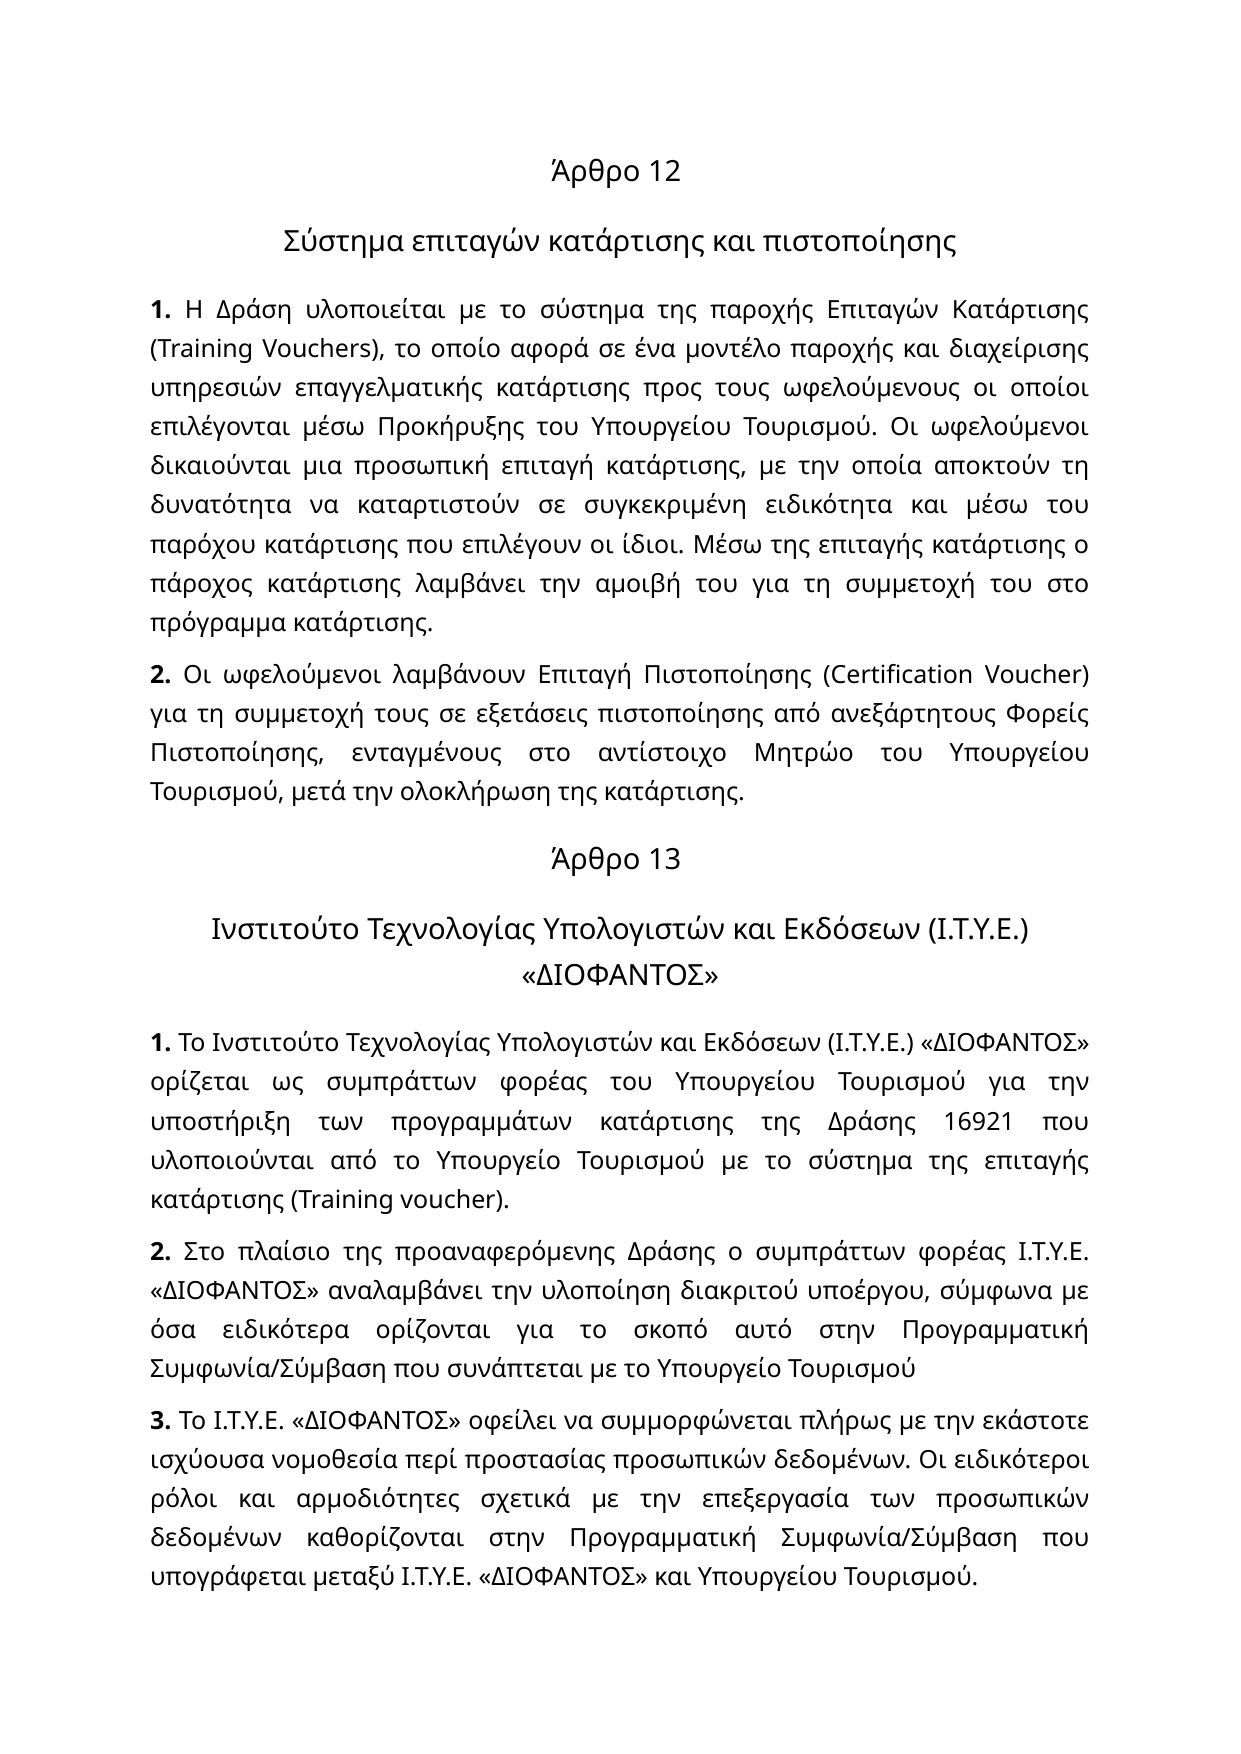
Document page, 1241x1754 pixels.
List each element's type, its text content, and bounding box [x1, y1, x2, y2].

subtitle Ινστιτούτο Τεχνολογίας Υπολογιστών και Εκδόσεων (Ι.Τ.Υ.Ε.) «ΔΙΟΦΑΝΤΟΣ» [150, 908, 1090, 994]
text 2. Οι ωφελούμενοι λαμβάνουν Επιταγή Πιστοποίησης (Certification Voucher) για τη συμμετοχή τους σε εξετάσεις πιστοποίησης από ανεξάρτητους Φορείς Πιστοποίησης, ενταγμένους στο αντίστοιχο Μητρώο του Υπουργείου Τουρισμού, μετά την ολοκλήρωση της κατάρτισης. [150, 656, 1090, 808]
text 3. Το Ι.Τ.Υ.Ε. «ΔΙΟΦΑΝΤΟΣ» οφείλει να συμμορφώνεται πλήρως με την εκάστοτε ισχύουσα νομοθεσία περί προστασίας προσωπικών δεδομένων. Οι ειδικότεροι ρόλοι και αρμοδιότητες σχετικά με την επεξεργασία των προσωπικών δεδομένων καθορίζονται στην Προγραμματική Συμφωνία/Σύμβαση που υπογράφεται μεταξύ Ι.Τ.Υ.Ε. «ΔΙΟΦΑΝΤΟΣ» και Υπουργείου Τουρισμού. [150, 1402, 1090, 1593]
subtitle Άρθρο 12 [150, 150, 1090, 190]
text 2. Στο πλαίσιο της προαναφερόμενης Δράσης ο συμπράττων φορέας Ι.Τ.Υ.Ε. «ΔΙΟΦΑΝΤΟΣ» αναλαμβάνει την υλοποίηση διακριτού υποέργου, σύμφωνα με όσα ειδικότερα ορίζονται για το σκοπό αυτό στην Προγραμματική Συμφωνία/Σύμβαση που συνάπτεται με το Υπουργείο Τουρισμού [150, 1233, 1090, 1385]
text 1. Το Ινστιτούτο Τεχνολογίας Υπολογιστών και Εκδόσεων (Ι.Τ.Υ.Ε.) «ΔΙΟΦΑΝΤΟΣ» ορίζεται ως συμπράττων φορέας του Υπουργείου Τουρισμού για την υποστήριξη των προγραμμάτων κατάρτισης της Δράσης 16921 που υλοποιούνται από το Υπουργείο Τουρισμού με το σύστημα της επιταγής κατάρτισης (Training voucher). [150, 1025, 1090, 1216]
subtitle Άρθρο 13 [150, 838, 1090, 878]
text 1. Η Δράση υλοποιείται με το σύστημα της παροχής Επιταγών Κατάρτισης (Training Vouchers), το οποίο αφορά σε ένα μοντέλο παροχής και διαχείρισης υπηρεσιών επαγγελματικής κατάρτισης προς τους ωφελούμενους οι οποίοι επιλέγονται μέσω Προκήρυξης του Υπουργείου Τουρισμού. Οι ωφελούμενοι δικαιούνται μια προσωπική επιταγή κατάρτισης, με την οποία αποκτούν τη δυνατότητα να καταρτιστούν σε συγκεκριμένη ειδικότητα και μέσω του παρόχου κατάρτισης που επιλέγουν οι ίδιοι. Μέσω της επιταγής κατάρτισης ο πάροχος κατάρτισης λαμβάνει την αμοιβή του για τη συμμετοχή του στο πρόγραμμα κατάρτισης. [150, 291, 1090, 639]
subtitle Σύστημα επιταγών κατάρτισης και πιστοποίησης [150, 221, 1090, 260]
